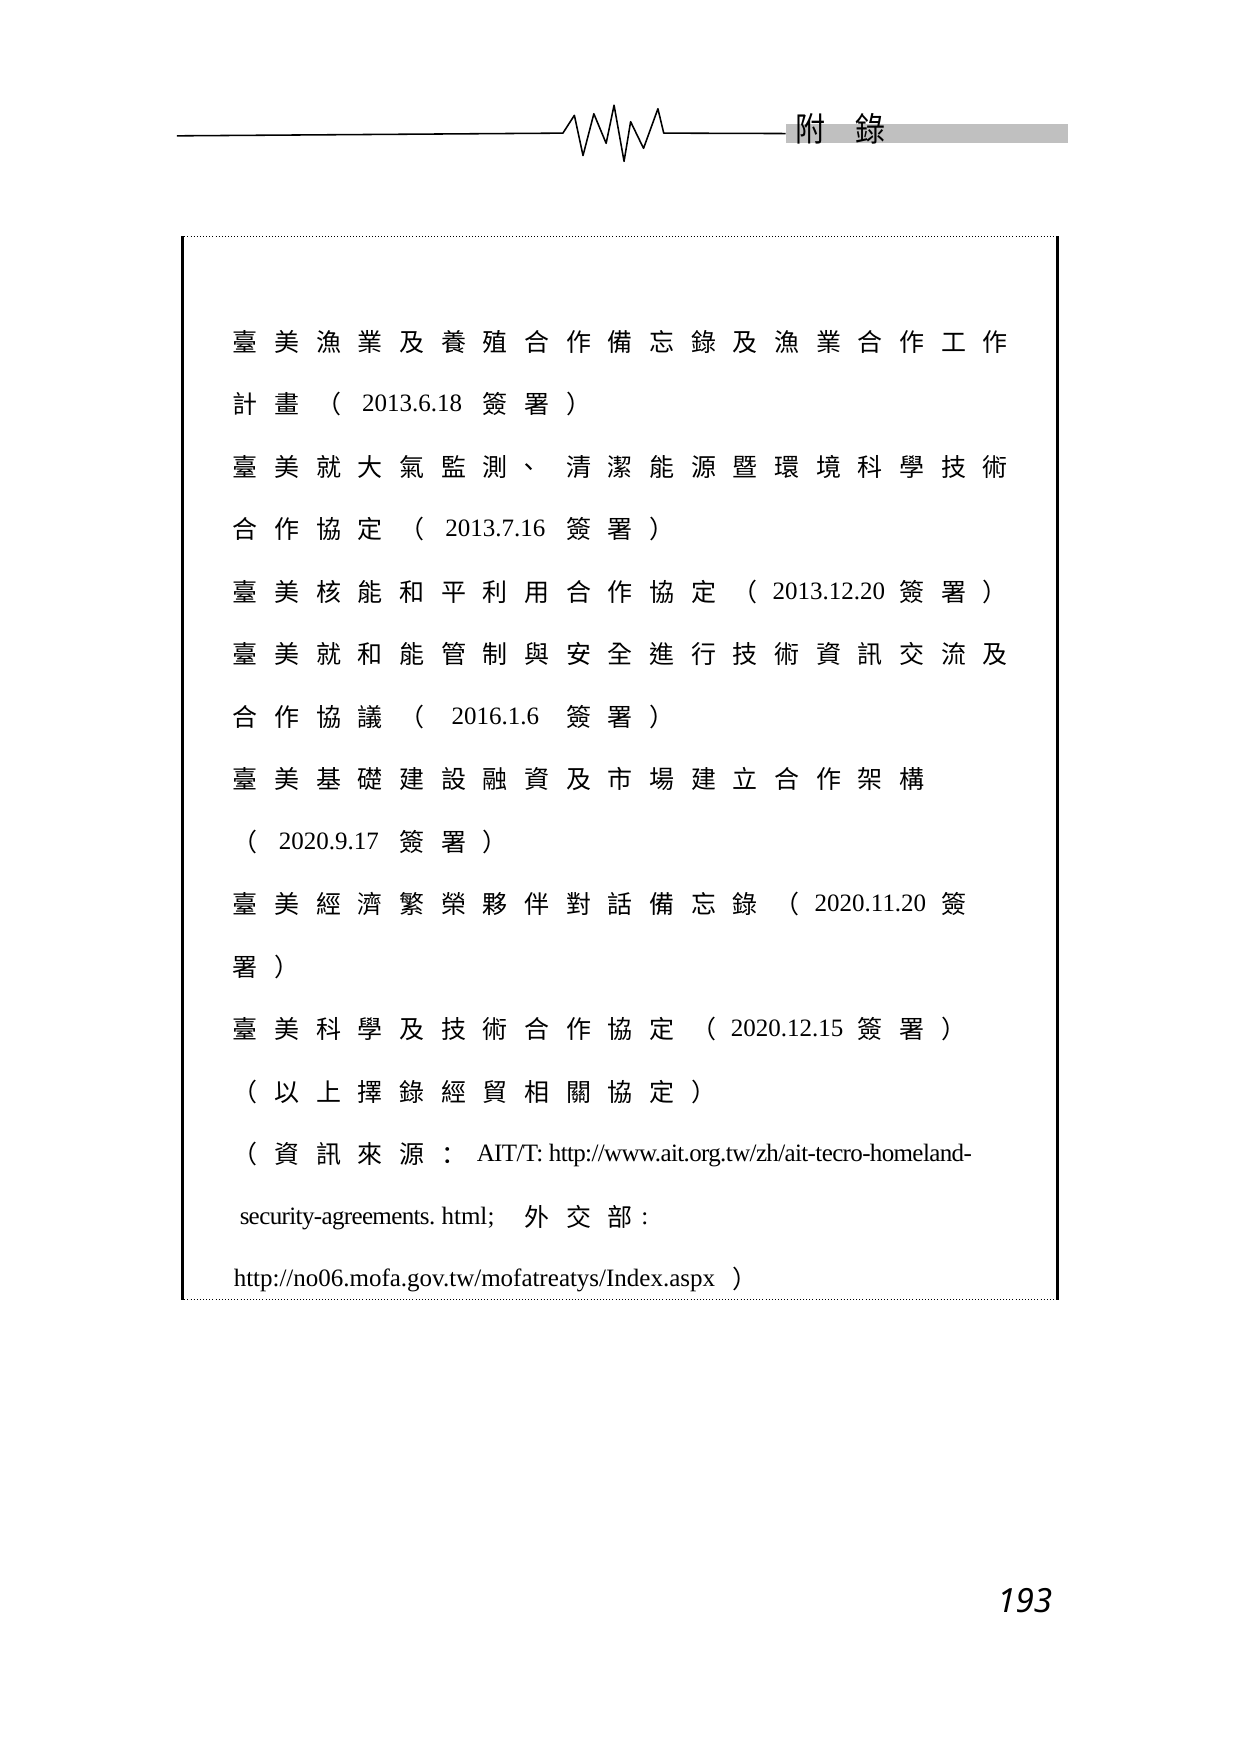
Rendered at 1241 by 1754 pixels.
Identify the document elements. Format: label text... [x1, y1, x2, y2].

table_header 臺美漁業及養殖合作備忘錄及漁業合作工作計畫（2013.6.18簽署） 臺美就大氣監測、清潔能源暨環境科學技術合作協定（2013.7.16簽署） 臺美核能和平利用合作協定（2013.12.20簽署） 臺美就和能管制與安全進行技術資訊交流及合作協議（2016.1.6簽署） 臺美基礎建設融資及市場建立合作架構（2020.9.17簽署） 臺美經濟繁榮夥伴對話備忘錄（2020.11.20簽署） 臺美科學及技術合作協定（2020.12.15簽署） （以上擇錄經貿相關協定） （資訊來源：AIT/T: http://www.ait.org.tw/zh/ait-tecro-homeland-security-agreements. html; 外交部: http://no06.mofa.gov.tw/mofatreatys/Index.aspx） [184, 236, 1056, 1299]
